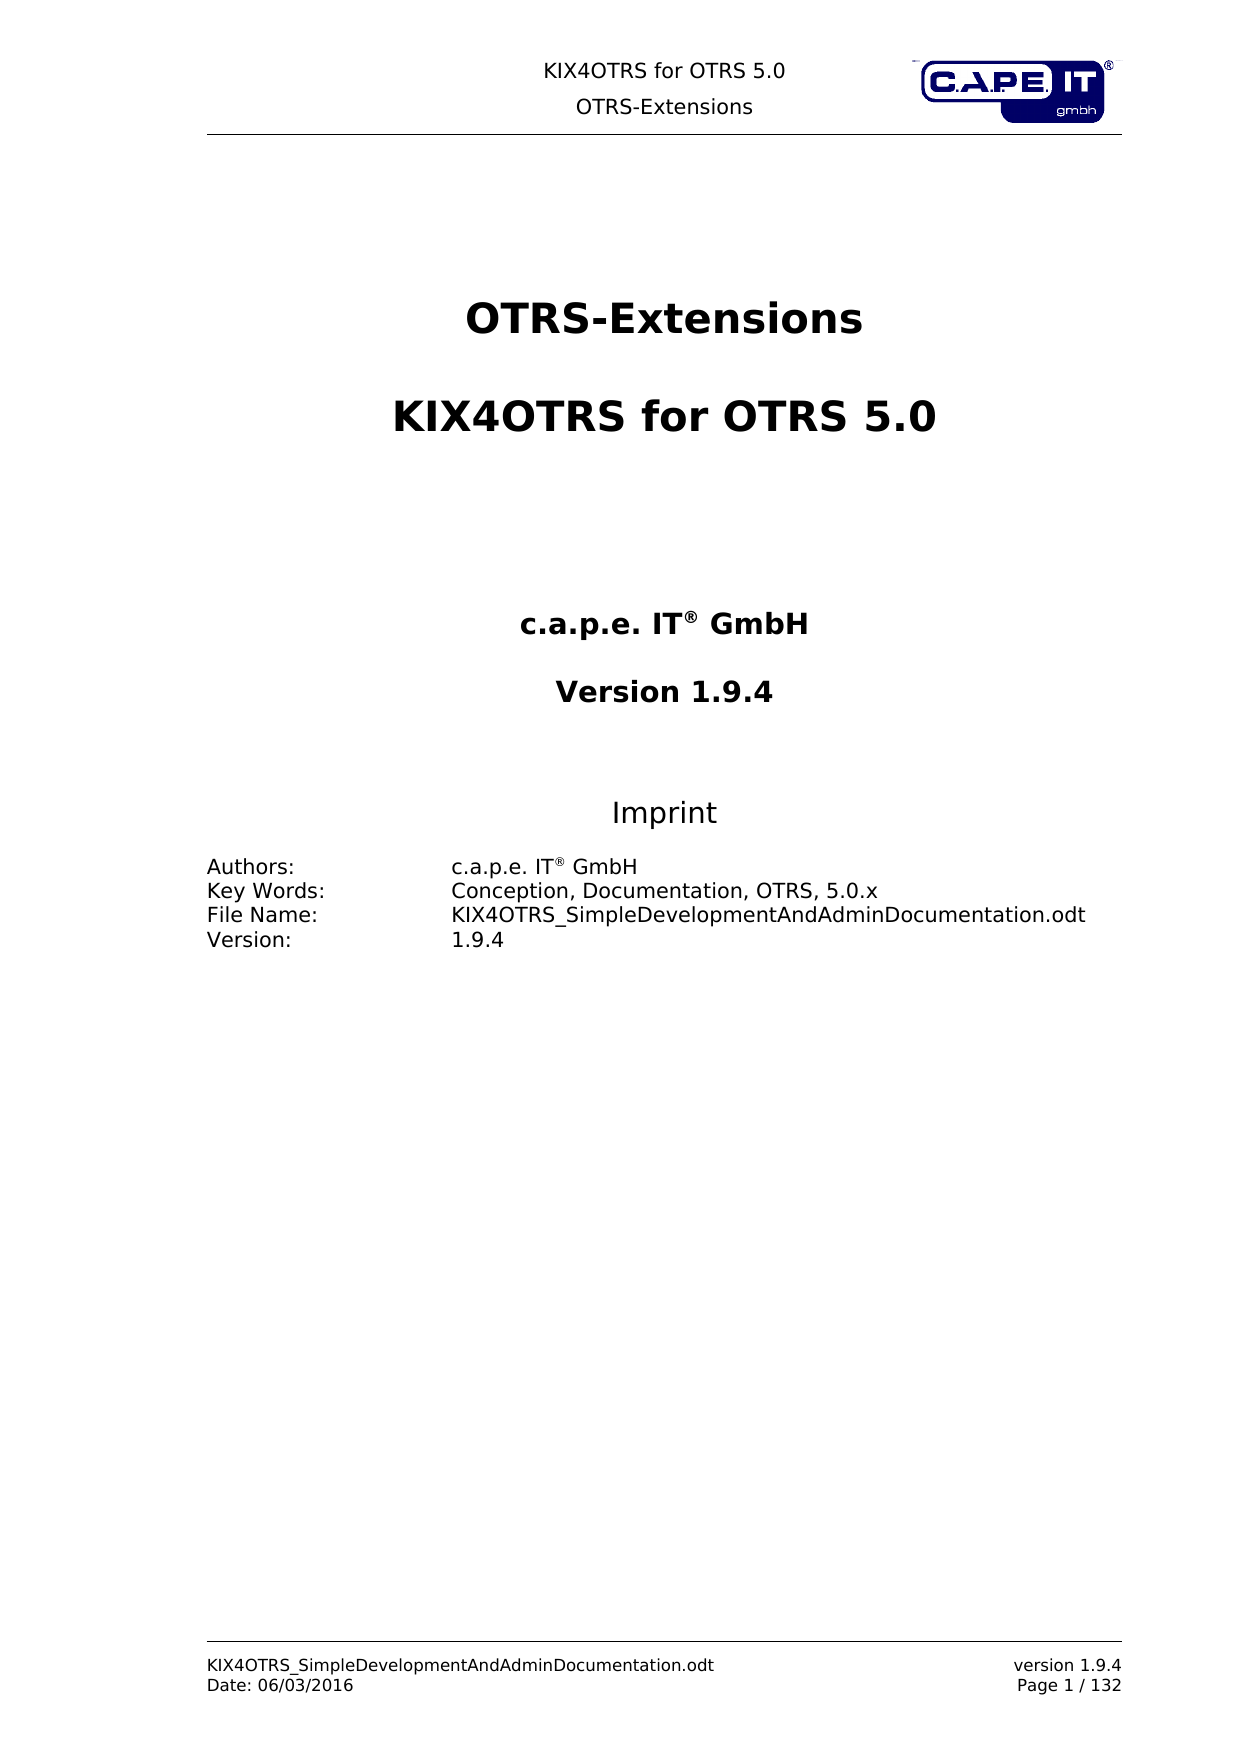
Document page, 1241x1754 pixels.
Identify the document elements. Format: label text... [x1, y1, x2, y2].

table_cell [207, 952, 451, 976]
table_cell [451, 952, 1122, 976]
text Imprint [207, 797, 1122, 831]
subtitle c.a.p.e. IT® GmbH Version 1.9.4 [207, 607, 1122, 709]
table_header c.a.p.e. IT® GmbH [451, 855, 1122, 879]
table_cell Version: [207, 928, 451, 952]
table_cell File Name: [207, 904, 451, 928]
table_cell Conception, Documentation, OTRS, 5.0.x [451, 879, 1122, 903]
table_header Authors: [207, 855, 451, 879]
table_cell 1.9.4 [451, 928, 1122, 952]
picture [921, 60, 1114, 123]
table_cell Key Words: [207, 879, 451, 903]
table_cell KIX4OTRS_SimpleDevelopmentAndAdminDocumentation.odt [451, 904, 1122, 928]
title OTRS-Extensions KIX4OTRS for OTRS 5.0 [207, 295, 1122, 441]
